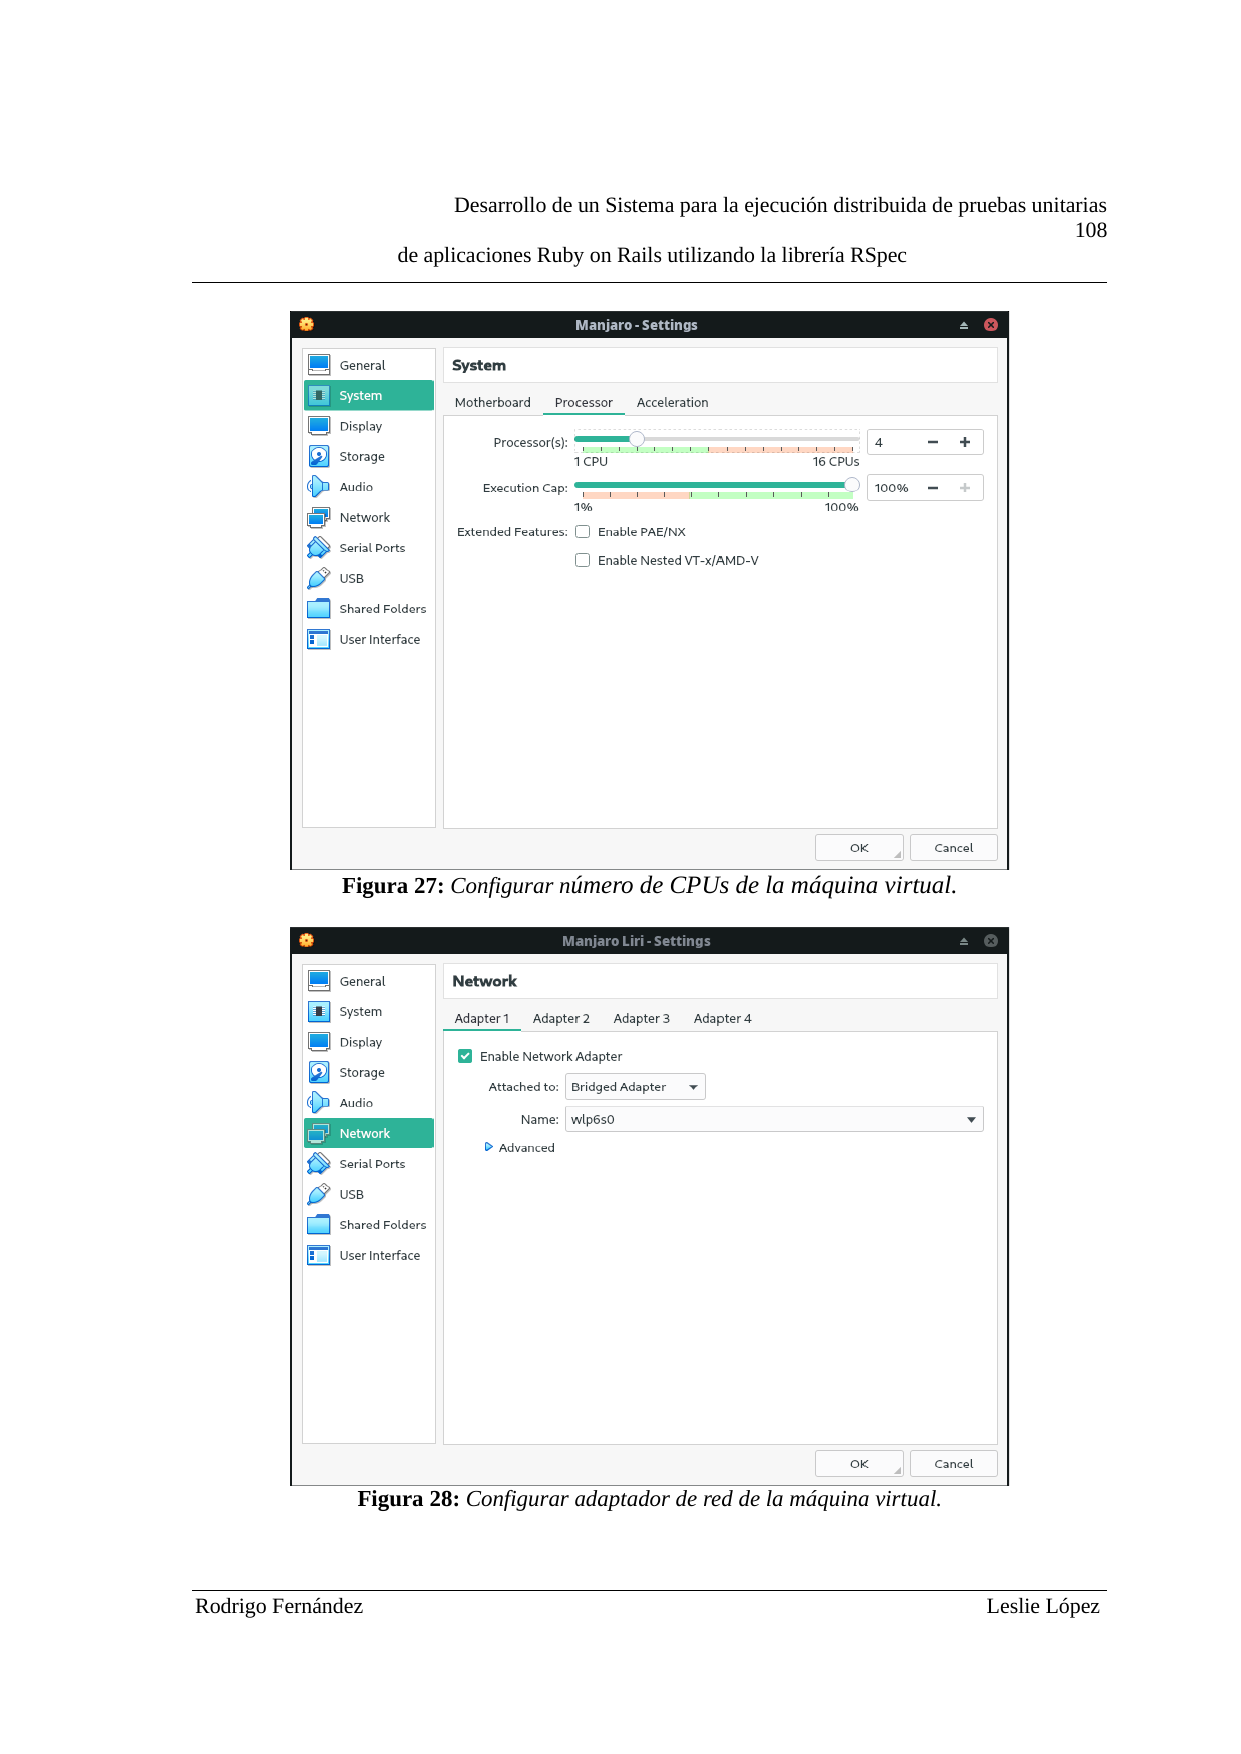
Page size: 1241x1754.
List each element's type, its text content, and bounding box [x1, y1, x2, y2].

text Figura 28: Configurar adaptador de red de la máquina virtual. [290, 1486, 1009, 1512]
picture [290, 927, 1010, 1486]
picture [290, 311, 1010, 870]
text Figura 27: Configurar número de CPUs de la máquina virtual. [290, 870, 1009, 898]
